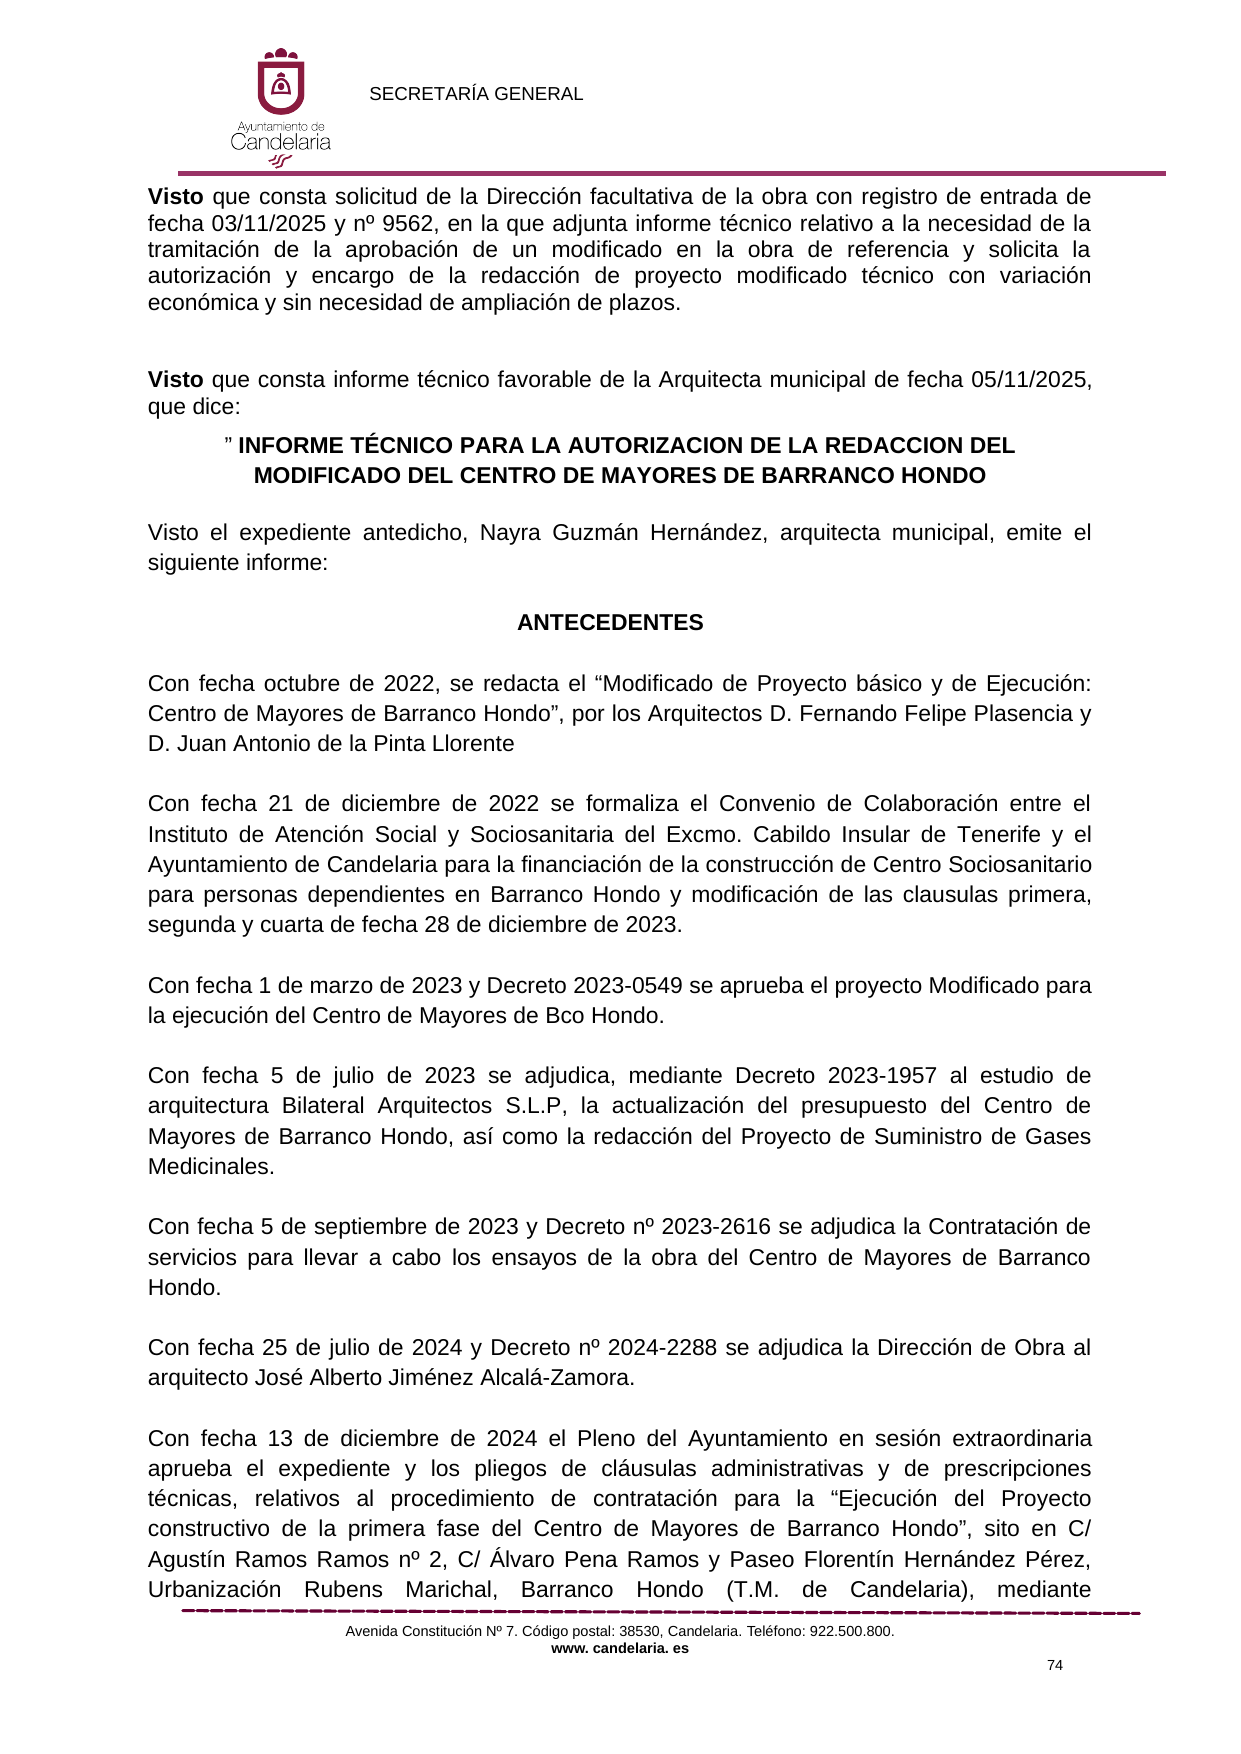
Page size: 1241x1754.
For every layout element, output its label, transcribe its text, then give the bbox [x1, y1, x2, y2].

text Visto que consta solicitud de la Dirección facultativa de la obra con registro de entrada de fecha 03/11/2025 y nº 9562, en la que adjunta informe técnico relativo a la necesidad de la tramitación de la aprobación de un modificado en la obra de referencia y solicita la autorización y encargo de la redacción de proyecto modificado técnico con variación económica y sin necesidad de ampliación de plazos. [148, 183, 1092, 315]
text Con fecha 5 de julio de 2023 se adjudica, mediante Decreto 2023-1957 al estudio de arquitectura Bilateral Arquitectos S.L.P, la actualización del presupuesto del Centro de Mayores de Barranco Hondo, así como la redacción del Proyecto de Suministro de Gases Medicinales. [148, 1062, 1092, 1179]
text Visto que consta informe técnico favorable de la Arquitecta municipal de fecha 05/11/2025, que dice: [148, 366, 1092, 419]
text ” INFORME TÉCNICO PARA LA AUTORIZACION DE LA REDACCION DEL MODIFICADO DEL CENTRO DE MAYORES DE BARRANCO HONDO [148, 432, 1092, 488]
text Visto el expediente antedicho, Nayra Guzmán Hernández, arquitecta municipal, emite el siguiente informe: [148, 518, 1092, 575]
text Con fecha 5 de septiembre de 2023 y Decreto nº 2023-2616 se adjudica la Contratación de servicios para llevar a cabo los ensayos de la obra del Centro de Mayores de Barranco Hondo. [148, 1213, 1092, 1300]
text Con fecha octubre de 2022, se redacta el “Modificado de Proyecto básico y de Ejecución: Centro de Mayores de Barranco Hondo”, por los Arquitectos D. Fernando Felipe Plasencia y D. Juan Antonio de la Pinta Llorente [148, 669, 1092, 756]
text Con fecha 1 de marzo de 2023 y Decreto 2023-0549 se aprueba el proyecto Modificado para la ejecución del Centro de Mayores de Bco Hondo. [148, 972, 1092, 1028]
text Con fecha 21 de diciembre de 2022 se formaliza el Convenio de Colaboración entre el Instituto de Atención Social y Sociosanitaria del Excmo. Cabildo Insular de Tenerife y el Ayuntamiento de Candelaria para la financiación de la construcción de Centro Sociosanitario para personas dependientes en Barranco Hondo y modificación de las clausulas primera, segunda y cuarta de fecha 28 de diciembre de 2023. [148, 790, 1092, 937]
text ANTECEDENTES [148, 609, 1163, 635]
text Con fecha 13 de diciembre de 2024 el Pleno del Ayuntamiento en sesión extraordinaria aprueba el expediente y los pliegos de cláusulas administrativas y de prescripciones técnicas, relativos al procedimiento de contratación para la “Ejecución del Proyecto constructivo de la primera fase del Centro de Mayores de Barranco Hondo”, sito en C/ Agustín Ramos Ramos nº 2, C/ Álvaro Pena Ramos y Paseo Florentín Hernández Pérez, Urbanización Rubens Marichal, Barranco Hondo (T.M. de Candelaria), mediante [148, 1425, 1092, 1602]
text Con fecha 25 de julio de 2024 y Decreto nº 2024-2288 se adjudica la Dirección de Obra al arquitecto José Alberto Jiménez Alcalá-Zamora. [148, 1334, 1092, 1391]
